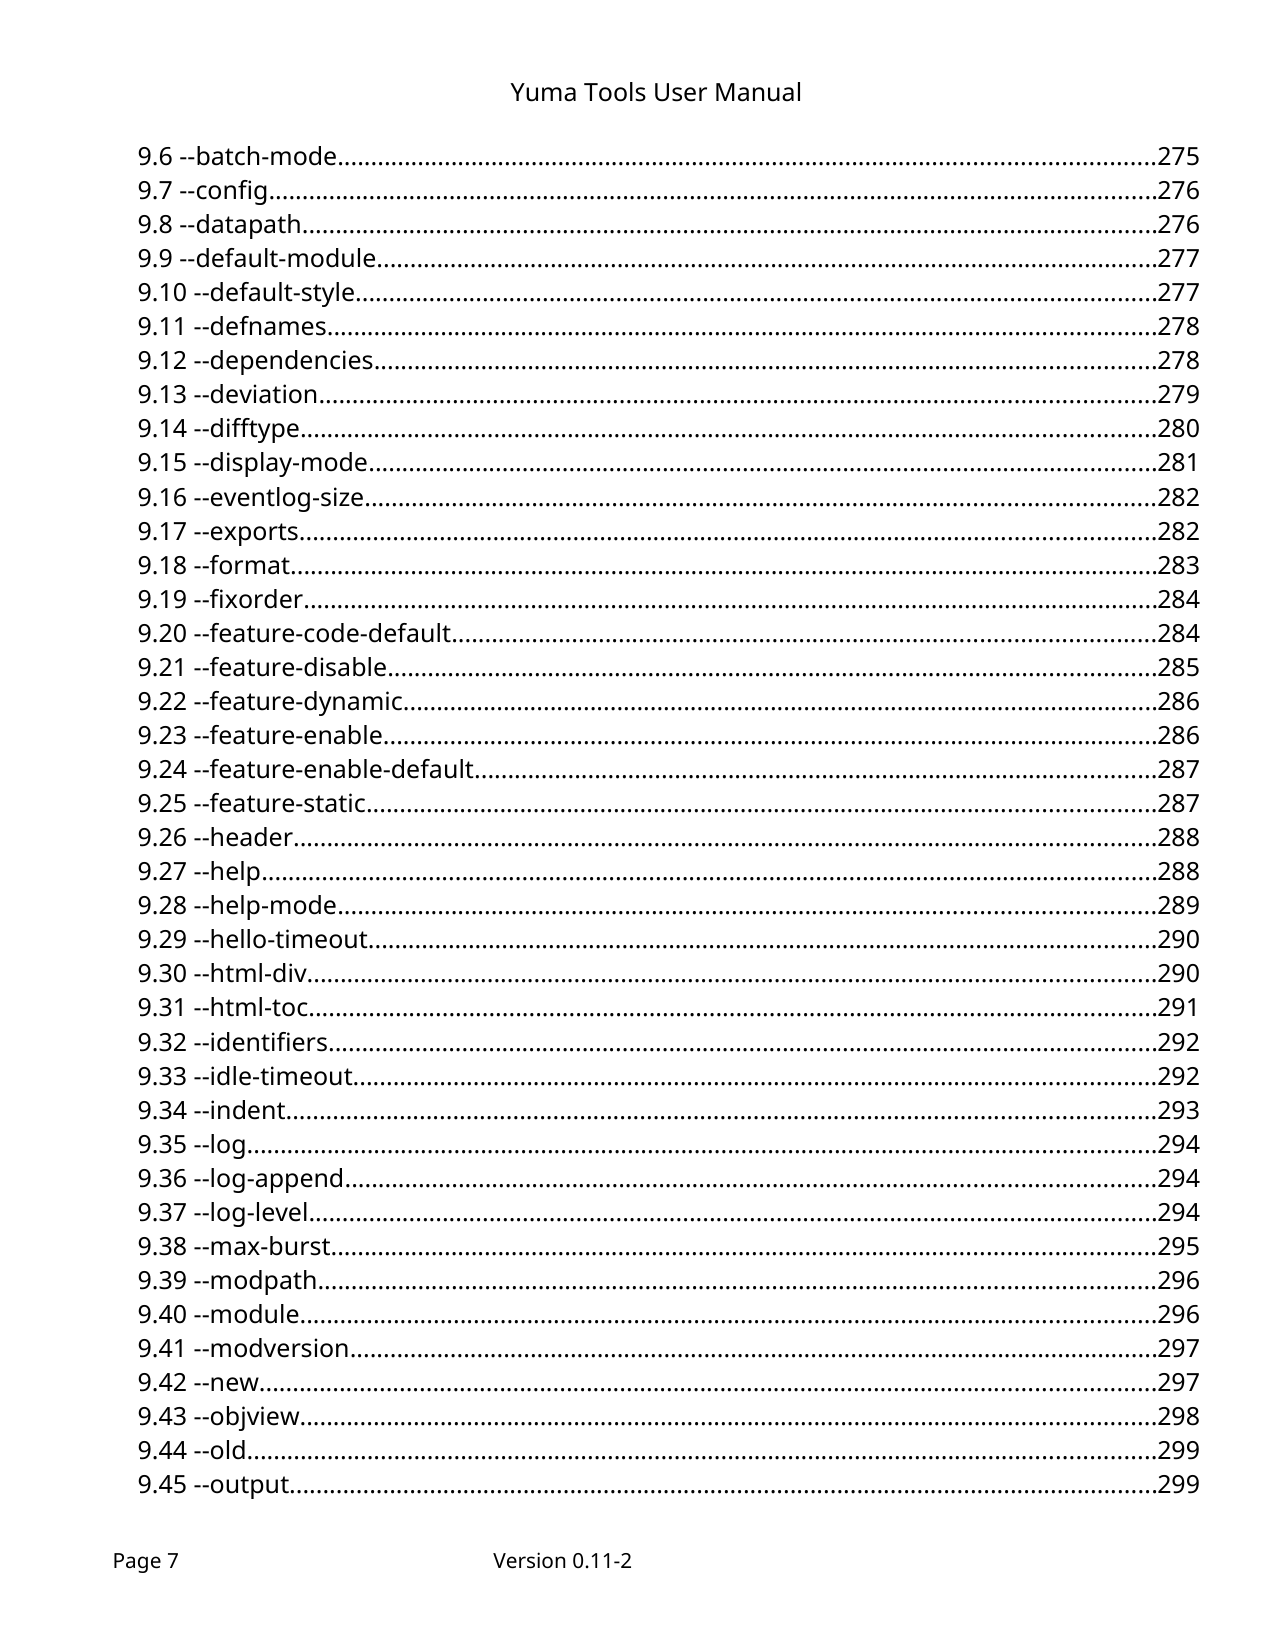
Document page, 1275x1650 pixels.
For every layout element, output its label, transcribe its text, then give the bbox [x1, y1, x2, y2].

text 9.36 --log-append 294 [137, 1160, 1200, 1194]
text 9.43 --objview 298 [137, 1399, 1200, 1433]
text 9.45 --output 299 [137, 1467, 1200, 1501]
text 9.38 --max-burst 295 [137, 1228, 1200, 1263]
text 9.22 --feature-dynamic 286 [137, 683, 1200, 718]
text 9.11 --defnames 278 [137, 309, 1200, 343]
text 9.39 --modpath 296 [137, 1263, 1200, 1297]
text 9.31 --html-toc 291 [137, 990, 1200, 1024]
text 9.21 --feature-disable 285 [137, 649, 1200, 683]
text 9.25 --feature-static 287 [137, 786, 1200, 820]
text 9.20 --feature-code-default 284 [137, 615, 1200, 649]
text 9.30 --html-div 290 [137, 956, 1200, 990]
text 9.37 --log-level 294 [137, 1194, 1200, 1228]
text 9.17 --exports 282 [137, 513, 1200, 547]
text 9.35 --log 294 [137, 1126, 1200, 1160]
text 9.15 --display-mode 281 [137, 445, 1200, 479]
text 9.29 --hello-timeout 290 [137, 922, 1200, 956]
text 9.13 --deviation 279 [137, 377, 1200, 411]
text 9.41 --modversion 297 [137, 1331, 1200, 1365]
text 9.19 --fixorder 284 [137, 581, 1200, 615]
text 9.9 --default-module 277 [137, 241, 1200, 275]
text 9.26 --header 288 [137, 820, 1200, 854]
text 9.24 --feature-enable-default 287 [137, 752, 1200, 786]
text 9.27 --help 288 [137, 854, 1200, 888]
text 9.6 --batch-mode 275 [137, 138, 1200, 173]
text 9.33 --idle-timeout 292 [137, 1058, 1200, 1092]
text 9.18 --format 283 [137, 547, 1200, 581]
text 9.32 --identifiers 292 [137, 1024, 1200, 1058]
text 9.8 --datapath 276 [137, 207, 1200, 241]
text 9.23 --feature-enable 286 [137, 718, 1200, 752]
text 9.28 --help-mode 289 [137, 888, 1200, 922]
text 9.34 --indent 293 [137, 1092, 1200, 1126]
text 9.40 --module 296 [137, 1297, 1200, 1331]
text 9.42 --new 297 [137, 1365, 1200, 1399]
text 9.10 --default-style 277 [137, 275, 1200, 309]
text 9.44 --old 299 [137, 1433, 1200, 1467]
text 9.12 --dependencies 278 [137, 343, 1200, 377]
text 9.16 --eventlog-size 282 [137, 479, 1200, 513]
text 9.7 --config 276 [137, 173, 1200, 207]
text 9.14 --difftype 280 [137, 411, 1200, 445]
